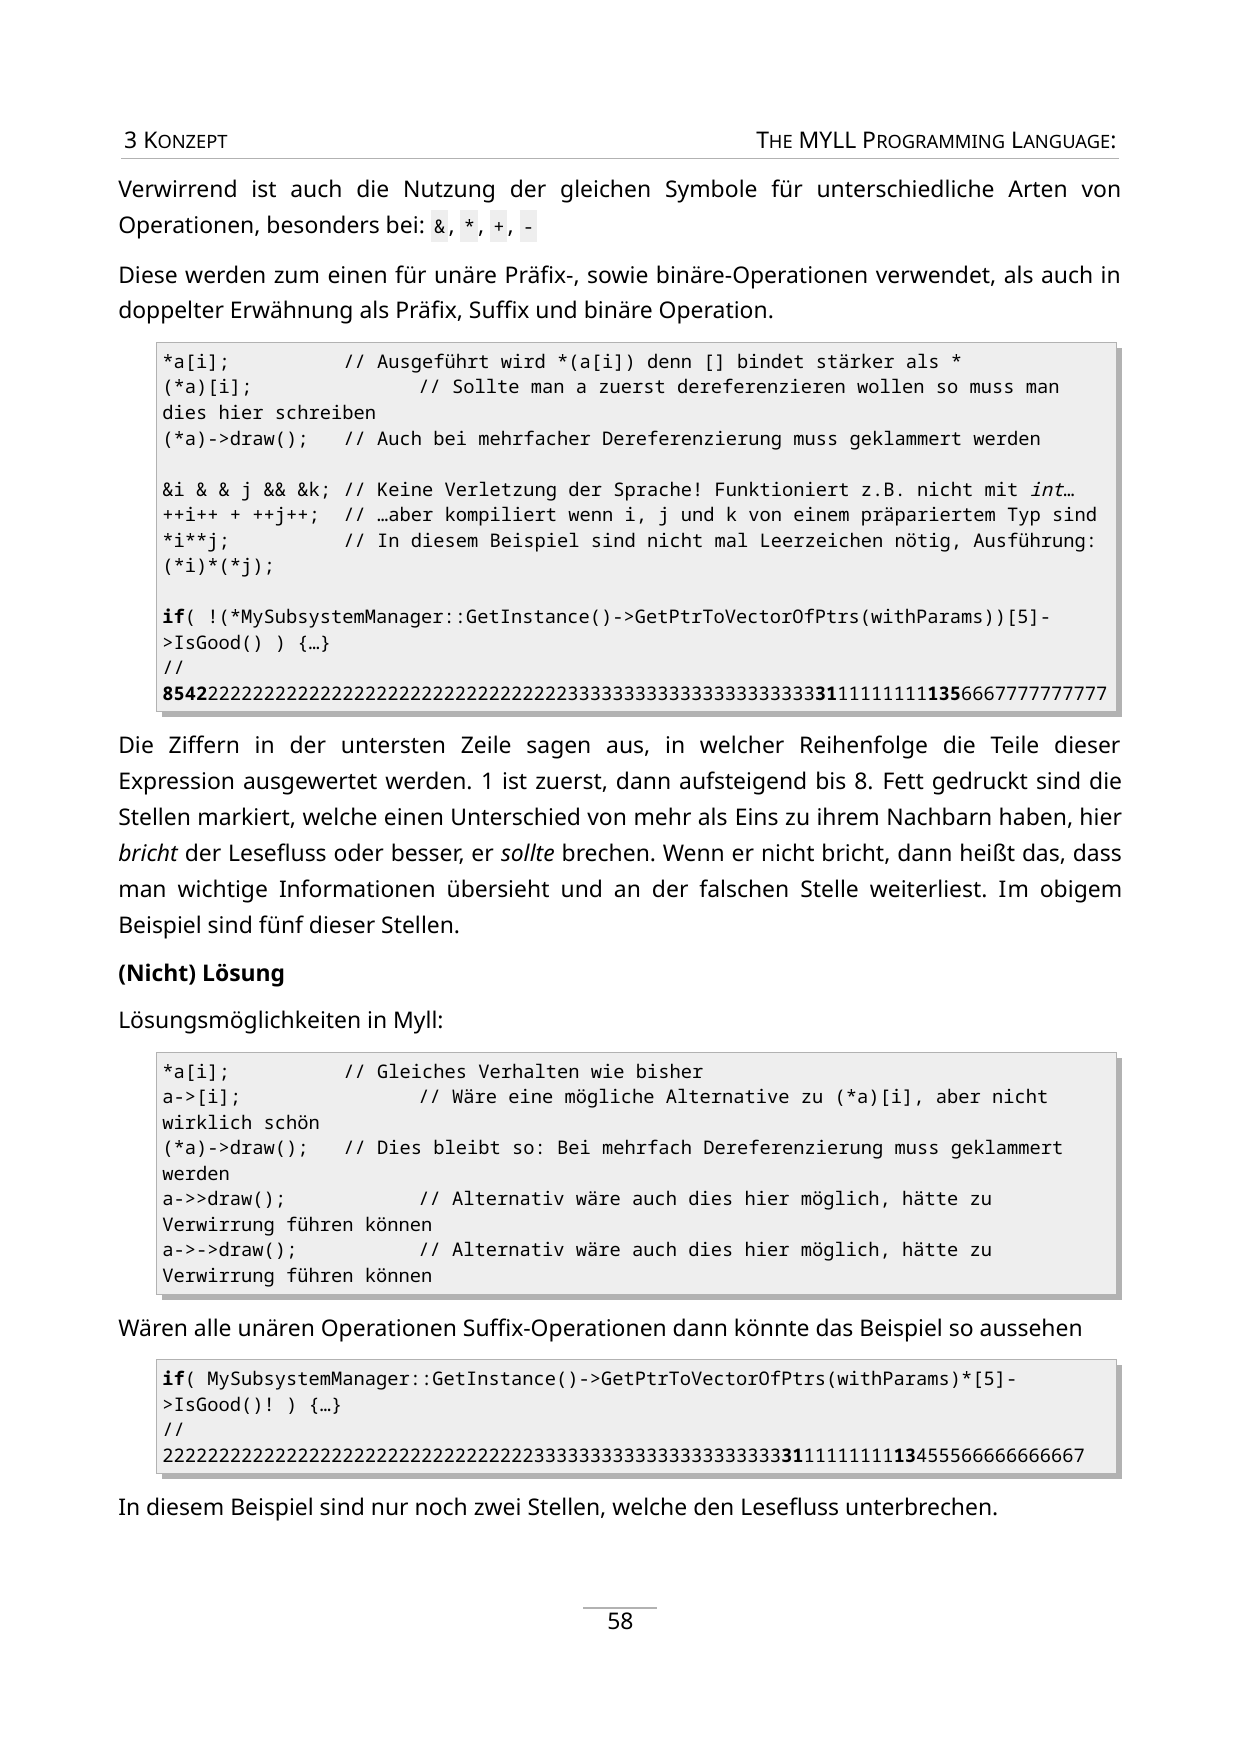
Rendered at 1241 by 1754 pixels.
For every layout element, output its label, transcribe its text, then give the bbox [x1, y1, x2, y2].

text Verwirrend ist auch die Nutzung der gleichen Symbole für unterschiedliche Arten von Operationen, besonders bei: &, *, +, - [118, 173, 1122, 242]
text (Nicht) Lösung [118, 957, 1122, 988]
text Lösungsmöglichkeiten in Myll: [118, 1004, 1122, 1036]
text *i**j; // In diesem Beispiel sind nicht mal Leerzeichen nötig, Ausführung: (*i)*(*j); if( !(*MySubsystemManager::GetInstance()->GetPtrToVectorOfPtrs(withParams))[5]->IsGood() ) {…} // 854222222222222222222222222222222222333333333333333333333331111111111356667777777777 [157, 521, 1116, 711]
text (*a)->draw(); // Auch bei mehrfacher Dereferenzierung muss geklammert werden [157, 419, 1116, 470]
text &i & & j && &k; // Keine Verletzung der Sprache! Funktioniert z.B. nicht mit int… [157, 470, 1116, 495]
text Die Ziffern in der untersten Zeile sagen aus, in welcher Reihenfolge die Teile dieser Expression ausgewertet werden. 1 ist zuerst, dann aufsteigend bis 8. Fett gedruckt sind die Stellen markiert, welche einen Unterschied von mehr als Eins zu ihrem Nachbarn haben, hier bricht der Lesefluss oder besser, er sollte brechen. Wenn er nicht bricht, dann heißt das, dass man wichtige Informationen übersieht und an der falschen Stelle weiterliest. Im obigem Beispiel sind fünf dieser Stellen. [118, 729, 1122, 940]
text In diesem Beispiel sind nur noch zwei Stellen, welche den Lesefluss unterbrechen. [118, 1491, 1122, 1522]
text *a[i]; // Gleiches Verhalten wie bisher a->[i]; // Wäre eine mögliche Alternative zu (*a)[i], aber nicht wirklich schön (*a)->draw(); // Dies bleibt so: Bei mehrfach Dereferenzierung muss geklammert werden a->>draw(); // Alternativ wäre auch dies hier möglich, hätte zu Verwirrung führen können a->->draw(); // Alternativ wäre auch dies hier möglich, hätte zu Verwirrung führen können [157, 1053, 1116, 1294]
text Wären alle unären Operationen Suffix-Operationen dann könnte das Beispiel so aussehen [118, 1312, 1122, 1343]
text if( MySubsystemManager::GetInstance()->GetPtrToVectorOfPtrs(withParams)*[5]->IsGood()! ) {…} // 2222222222222222222222222222222223333333333333333333333311111111113455566666666667 [157, 1360, 1116, 1473]
text ++i++ + ++j++; // …aber kompiliert wenn i, j und k von einem präpariertem Typ sind [157, 495, 1116, 521]
text *a[i]; // Ausgeführt wird *(a[i]) denn [] bindet stärker als * (*a)[i]; // Sollte man a zuerst dereferenzieren wollen so muss man dies hier schreiben [157, 343, 1116, 419]
text Diese werden zum einen für unäre Präfix-, sowie binäre-Operationen verwendet, als auch in doppelter Erwähnung als Präfix, Suffix und binäre Operation. [118, 258, 1122, 326]
